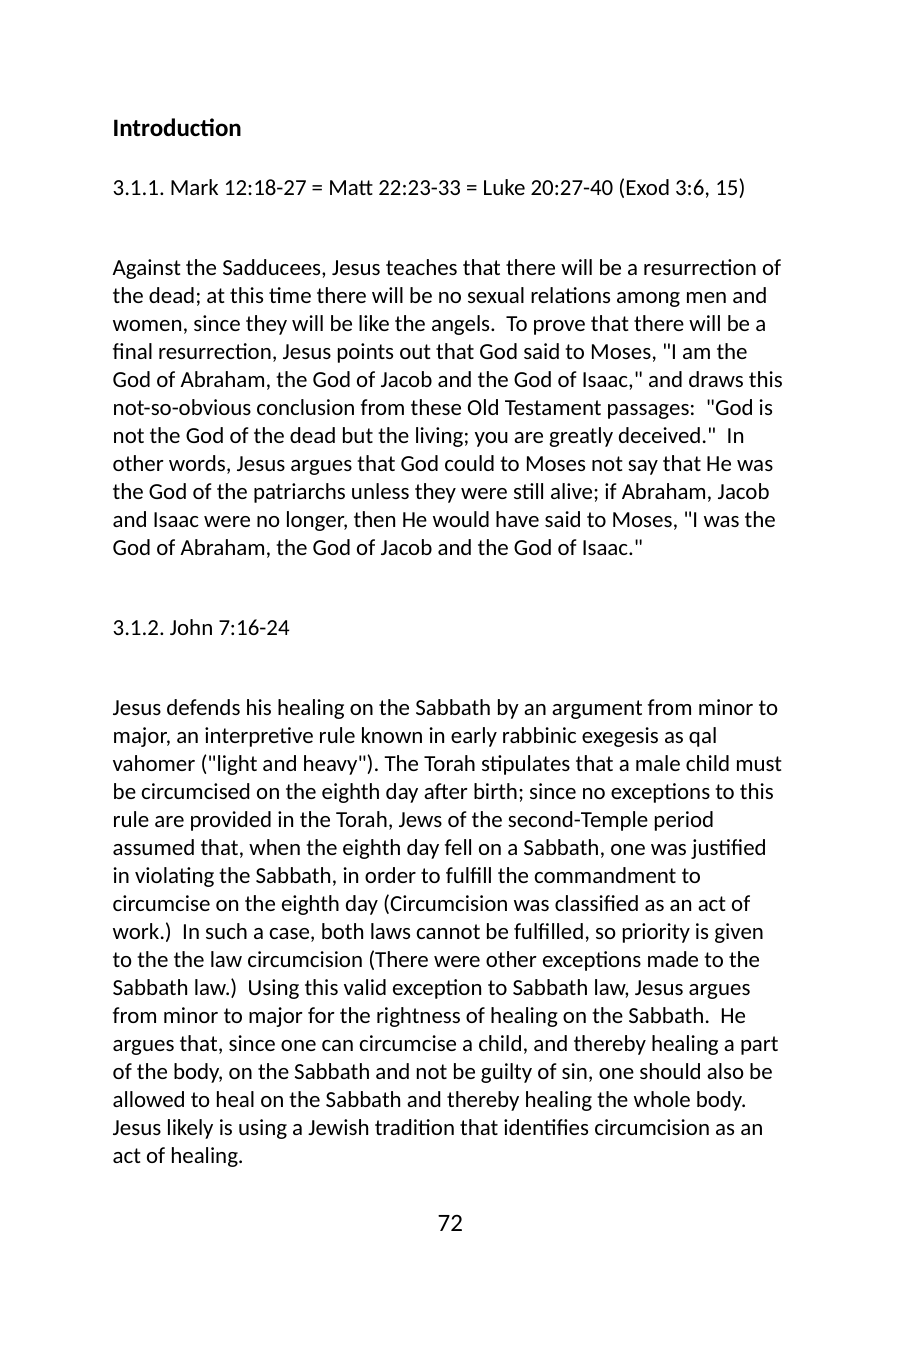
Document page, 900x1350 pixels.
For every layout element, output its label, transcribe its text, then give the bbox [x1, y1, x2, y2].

text 3.1.2. John 7:16-24 [112, 613, 787, 641]
text Jesus defends his healing on the Sabbath by an argument from minor to major, an interpretive rule known in early rabbinic exegesis as qal vahomer ("light and heavy"). The Torah stipulates that a male child must be circumcised on the eighth day after birth; since no exceptions to this rule are provided in the Torah, Jews of the second-Temple period assumed that, when the eighth day fell on a Sabbath, one was justified in violating the Sabbath, in order to fulfill the commandment to circumcise on the eighth day (Circumcision was classified as an act of work.) In such a case, both laws cannot be fulfilled, so priority is given to the the law circumcision (There were other exceptions made to the Sabbath law.) Using this valid exception to Sabbath law, Jesus argues from minor to major for the rightness of healing on the Sabbath. He argues that, since one can circumcise a child, and thereby healing a part of the body, on the Sabbath and not be guilty of sin, one should also be allowed to heal on the Sabbath and thereby healing the whole body. Jesus likely is using a Jewish tradition that identifies circumcision as an act of healing. [112, 693, 787, 1169]
text 3.1.1. Mark 12:18-27 = Matt 22:23-33 = Luke 20:27-40 (Exod 3:6, 15) [112, 173, 787, 201]
text Against the Sadducees, Jesus teaches that there will be a resurrection of the dead; at this time there will be no sexual relations among men and women, since they will be like the angels. To prove that there will be a final resurrection, Jesus points out that God said to Moses, "I am the God of Abraham, the God of Jacob and the God of Isaac," and draws this not-so-obvious conclusion from these Old Testament passages: "God is not the God of the dead but the living; you are greatly deceived." In other words, Jesus argues that God could to Moses not say that He was the God of the patriarchs unless they were still alive; if Abraham, Jacob and Isaac were no longer, then He would have said to Moses, "I was the God of Abraham, the God of Jacob and the God of Isaac." [112, 253, 787, 561]
